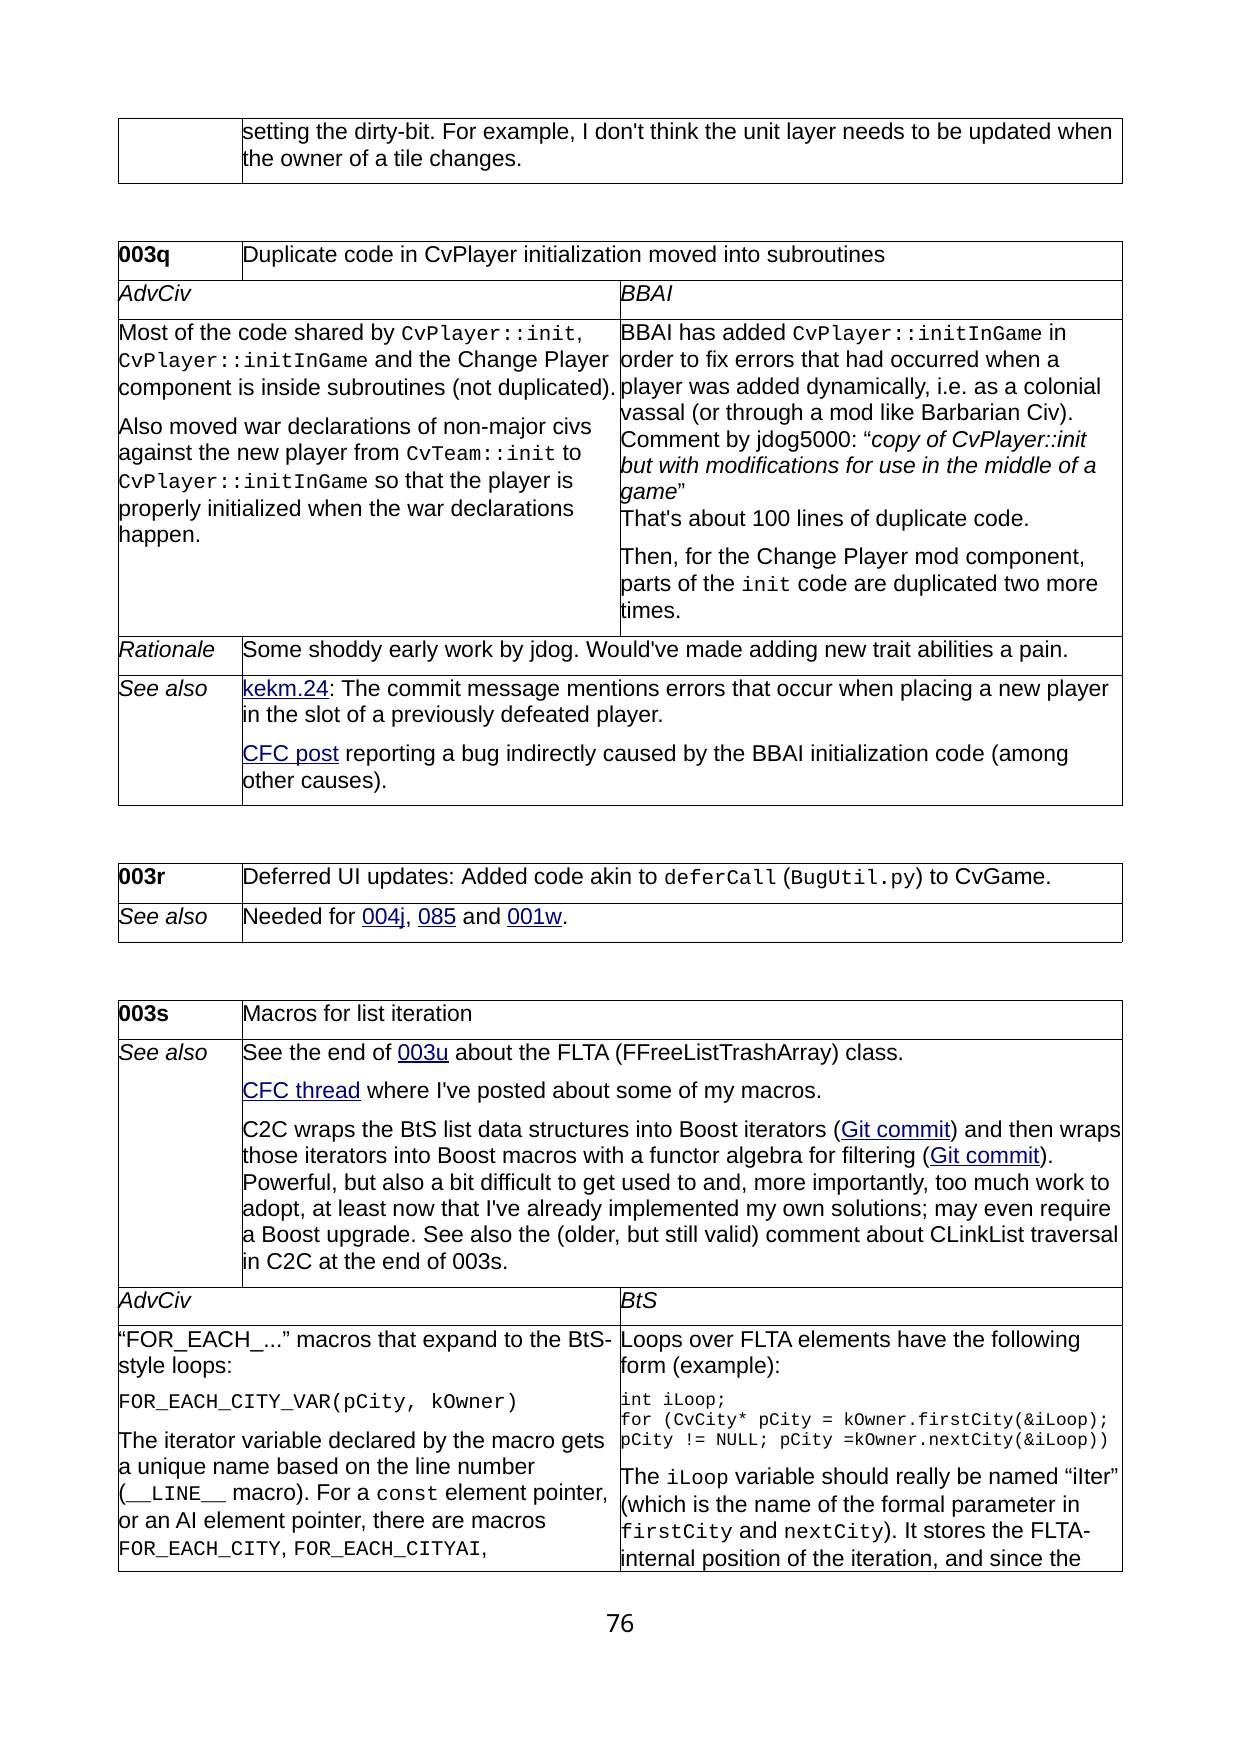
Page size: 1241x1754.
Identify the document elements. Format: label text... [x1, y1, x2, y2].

table_cell See also [119, 676, 242, 805]
table_cell [119, 119, 242, 183]
table_cell BBAI has added CvPlayer::initInGame in order to fix errors that had occurred when a player was added dynamically, i.e. as a colonial vassal (or through a mod like Barbarian Civ). Comment by jdog5000: “copy of CvPlayer::init but with modifications for use in the middle of a game” That's about 100 lines of duplicate code. Then, for the Change Player mod component, parts of the init code are duplicated two more times. [621, 320, 1122, 636]
table_cell AdvCiv [119, 1288, 620, 1325]
table_header Macros for list iteration [243, 1001, 1122, 1038]
table_cell Some shoddy early work by jdog. Would've made adding new trait abilities a pain. [243, 637, 1122, 675]
table_cell Rationale [119, 637, 242, 675]
table_cell Loops over FLTA elements have the following form (example): int iLoop; for (CvCity* pCity = kOwner.firstCity(&iLoop); pCity != NULL; pCity =kOwner.nextCity(&iLoop)) The iLoop variable should really be named “iIter” (which is the name of the formal parameter in firstCity and nextCity). It stores the FLTA-internal position of the iteration, and since the [621, 1326, 1122, 1571]
table_cell See also [119, 1040, 242, 1287]
table_cell Most of the code shared by CvPlayer::init, CvPlayer::initInGame and the Change Player component is inside subroutines (not duplicated). Also moved war declarations of non-major civs against the new player from CvTeam::init to CvPlayer::initInGame so that the player is properly initialized when the war declarations happen. [119, 320, 620, 636]
table_cell See the end of 003u about the FLTA (FFreeListTrashArray) class. CFC thread where I've posted about some of my macros. C2C wraps the BtS list data structures into Boost iterators (Git commit) and then wraps those iterators into Boost macros with a functor algebra for filtering (Git commit). Powerful, but also a bit difficult to get used to and, more importantly, too much work to adopt, at least now that I've already implemented my own solutions; may even require a Boost upgrade. See also the (older, but still valid) comment about CLinkList traversal in C2C at the end of 003s. [243, 1040, 1122, 1287]
table_header 003r [119, 864, 242, 903]
table_cell BtS [621, 1288, 1122, 1325]
table_cell kekm.24: The commit message mentions errors that occur when placing a new player in the slot of a previously defeated player. CFC post reporting a bug indirectly caused by the BBAI initialization code (among other causes). [243, 676, 1122, 805]
table_cell “FOR_EACH_...” macros that expand to the BtS-style loops: FOR_EACH_CITY_VAR(pCity, kOwner) The iterator variable declared by the macro gets a unique name based on the line number (__LINE__ macro). For a const element pointer, or an AI element pointer, there are macros FOR_EACH_CITY, FOR_EACH_CITYAI, [119, 1326, 620, 1571]
table_cell Needed for 004j, 085 and 001w. [243, 904, 1122, 942]
table_header Duplicate code in CvPlayer initialization moved into subroutines [243, 242, 1122, 280]
table_header Deferred UI updates: Added code akin to deferCall (BugUtil.py) to CvGame. [243, 864, 1122, 903]
table_cell AdvCiv [119, 281, 620, 319]
table_cell See also [119, 904, 242, 942]
table_header 003q [119, 242, 242, 280]
table_cell BBAI [621, 281, 1122, 319]
table_cell setting the dirty-bit. For example, I don't think the unit layer needs to be updated when the owner of a tile changes. [243, 119, 1122, 183]
table_header 003s [119, 1001, 242, 1038]
